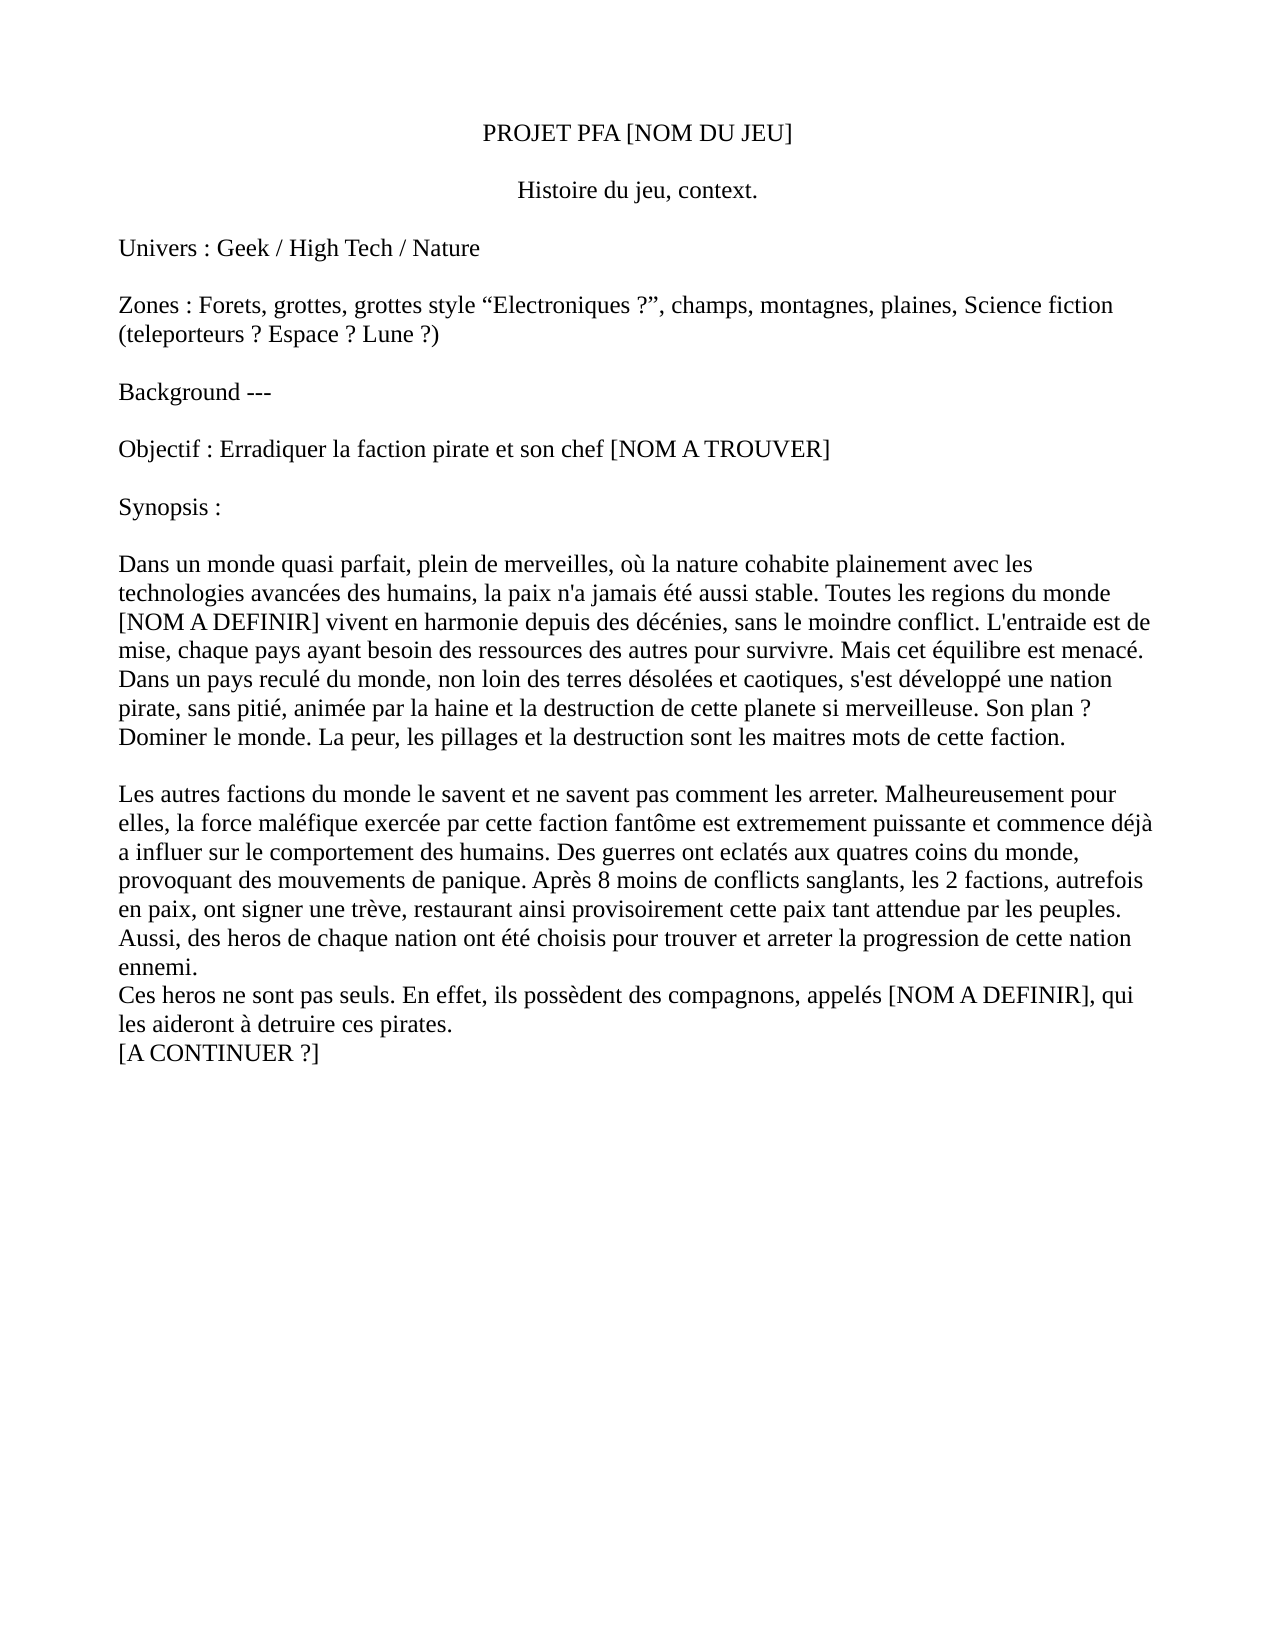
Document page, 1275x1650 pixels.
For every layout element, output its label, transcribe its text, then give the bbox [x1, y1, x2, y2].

text [A CONTINUER ?] [118, 1038, 1157, 1067]
text Aussi, des heros de chaque nation ont été choisis pour trouver et arreter la progression de cette nation ennemi. [118, 923, 1157, 981]
text Background --- [118, 377, 1157, 406]
text Ces heros ne sont pas seuls. En effet, ils possèdent des compagnons, appelés [NOM A DEFINIR], qui les aideront à detruire ces pirates. [118, 981, 1157, 1038]
text Synopsis : [118, 492, 1157, 521]
text Zones : Forets, grottes, grottes style “Electroniques ?”, champs, montagnes, plaines, Science fiction (teleporteurs ? Espace ? Lune ?) [118, 291, 1157, 348]
text Objectif : Erradiquer la faction pirate et son chef [NOM A TROUVER] [118, 434, 1157, 463]
text Univers : Geek / High Tech / Nature [118, 233, 1157, 262]
text Histoire du jeu, context. [118, 176, 1157, 204]
text Les autres factions du monde le savent et ne savent pas comment les arreter. Malheureusement pour elles, la force maléfique exercée par cette faction fantôme est extremement puissante et commence déjà a influer sur le comportement des humains. Des guerres ont eclatés aux quatres coins du monde, provoquant des mouvements de panique. Après 8 moins de conflicts sanglants, les 2 factions, autrefois en paix, ont signer une trève, restaurant ainsi provisoirement cette paix tant attendue par les peuples. [118, 779, 1157, 923]
text Dans un monde quasi parfait, plein de merveilles, où la nature cohabite plainement avec les technologies avancées des humains, la paix n'a jamais été aussi stable. Toutes les regions du monde [NOM A DEFINIR] vivent en harmonie depuis des décénies, sans le moindre conflict. L'entraide est de mise, chaque pays ayant besoin des ressources des autres pour survivre. Mais cet équilibre est menacé. Dans un pays reculé du monde, non loin des terres désolées et caotiques, s'est développé une nation pirate, sans pitié, animée par la haine et la destruction de cette planete si merveilleuse. Son plan ? Dominer le monde. La peur, les pillages et la destruction sont les maitres mots de cette faction. [118, 549, 1157, 751]
text PROJET PFA [NOM DU JEU] [118, 118, 1157, 147]
